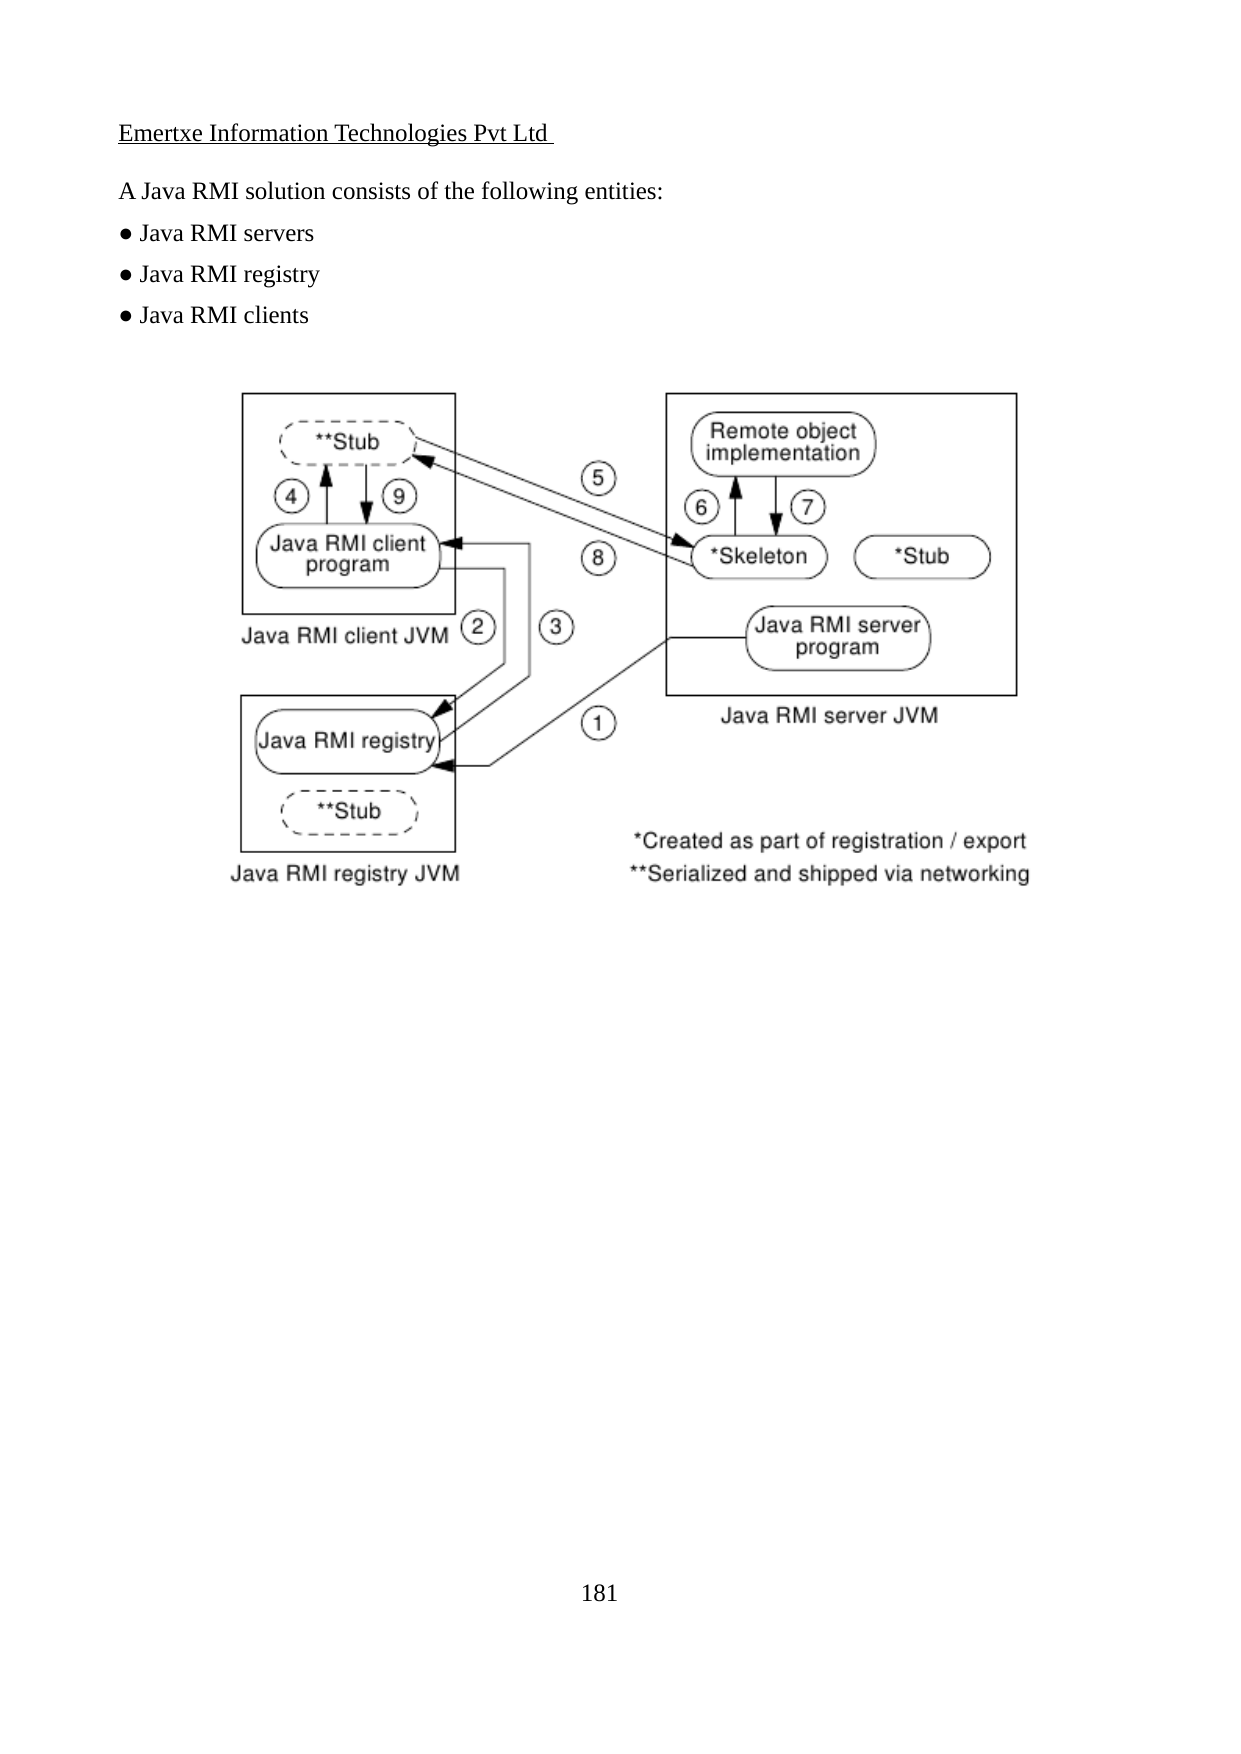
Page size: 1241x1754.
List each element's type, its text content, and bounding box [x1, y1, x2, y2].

text ● Java RMI servers [118, 218, 1122, 246]
text A Java RMI solution consists of the following entities: [118, 176, 1122, 205]
text ● Java RMI clients [118, 300, 1122, 329]
text ● Java RMI registry [118, 259, 1122, 288]
picture [142, 343, 1099, 914]
